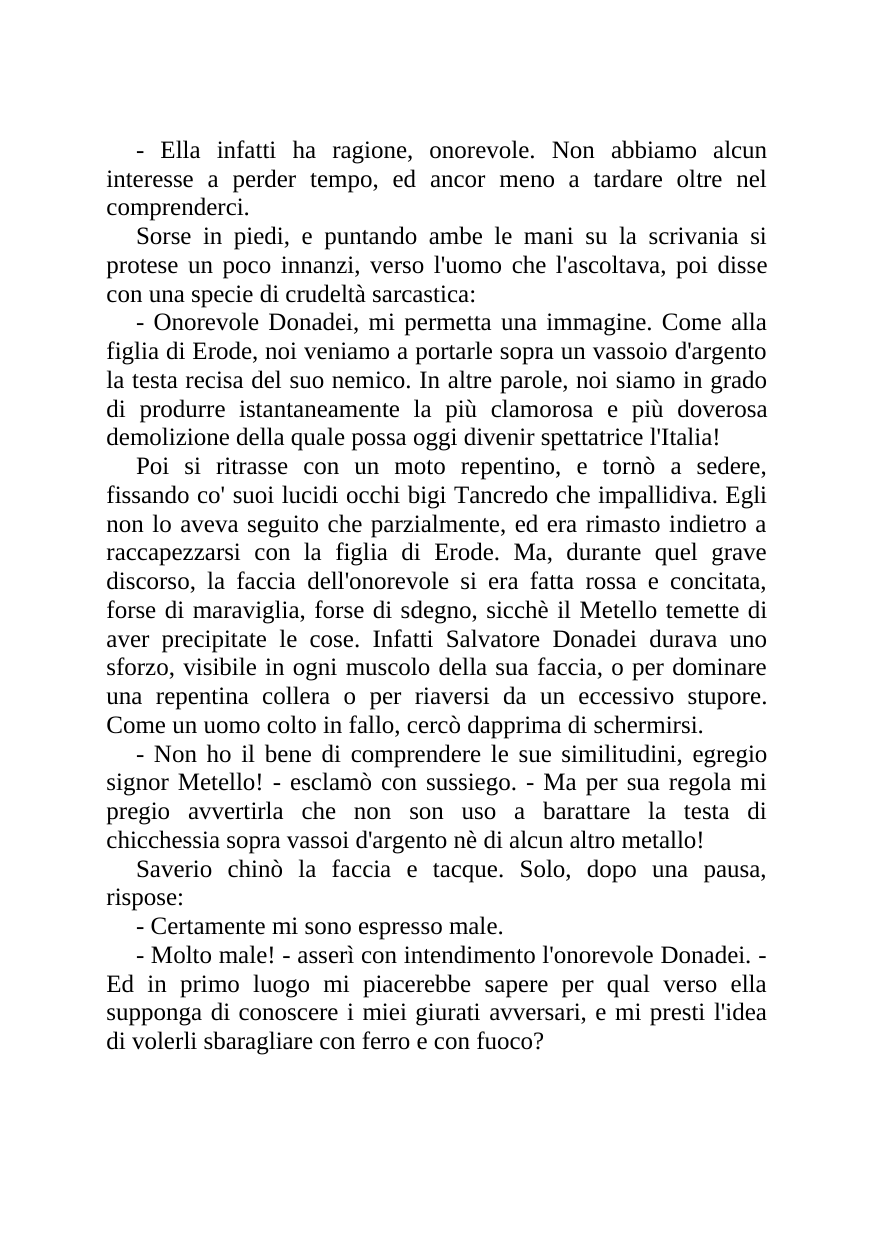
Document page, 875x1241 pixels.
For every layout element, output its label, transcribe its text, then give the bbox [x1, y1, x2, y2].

text - Certamente mi sono espresso male. [106, 911, 768, 940]
text - Molto male! - asserì con intendimento l'onorevole Donadei. - Ed in primo luogo mi piacerebbe sapere per qual verso ella supponga di conoscere i miei giurati avversari, e mi presti l'idea di volerli sbaragliare con ferro e con fuoco? [106, 940, 768, 1055]
text - Non ho il bene di comprendere le sue similitudini, egregio signor Metello! - esclamò con sussiego. - Ma per sua regola mi pregio avvertirla che non son uso a barattare la testa di chicchessia sopra vassoi d'argento nè di alcun altro metallo! [106, 739, 768, 854]
text Sorse in piedi, e puntando ambe le mani su la scrivania si protese un poco innanzi, verso l'uomo che l'ascoltava, poi disse con una specie di crudeltà sarcastica: [106, 221, 768, 307]
text Poi si ritrasse con un moto repentino, e tornò a sedere, fissando co' suoi lucidi occhi bigi Tancredo che impallidiva. Egli non lo aveva seguito che parzialmente, ed era rimasto indietro a raccapezzarsi con la figlia di Erode. Ma, durante quel grave discorso, la faccia dell'onorevole si era fatta rossa e concitata, forse di maraviglia, forse di sdegno, sicchè il Metello temette di aver precipitate le cose. Infatti Salvatore Donadei durava uno sforzo, visibile in ogni muscolo della sua faccia, o per dominare una repentina collera o per riaversi da un eccessivo stupore. Come un uomo colto in fallo, cercò dapprima di schermirsi. [106, 451, 768, 739]
text - Onorevole Donadei, mi permetta una immagine. Come alla figlia di Erode, noi veniamo a portarle sopra un vassoio d'argento la testa recisa del suo nemico. In altre parole, noi siamo in grado di produrre istantaneamente la più clamorosa e più doverosa demolizione della quale possa oggi divenir spettatrice l'Italia! [106, 307, 768, 451]
text - Ella infatti ha ragione, onorevole. Non abbiamo alcun interesse a perder tempo, ed ancor meno a tardare oltre nel comprenderci. [106, 135, 768, 221]
text Saverio chinò la faccia e tacque. Solo, dopo una pausa, rispose: [106, 854, 768, 911]
